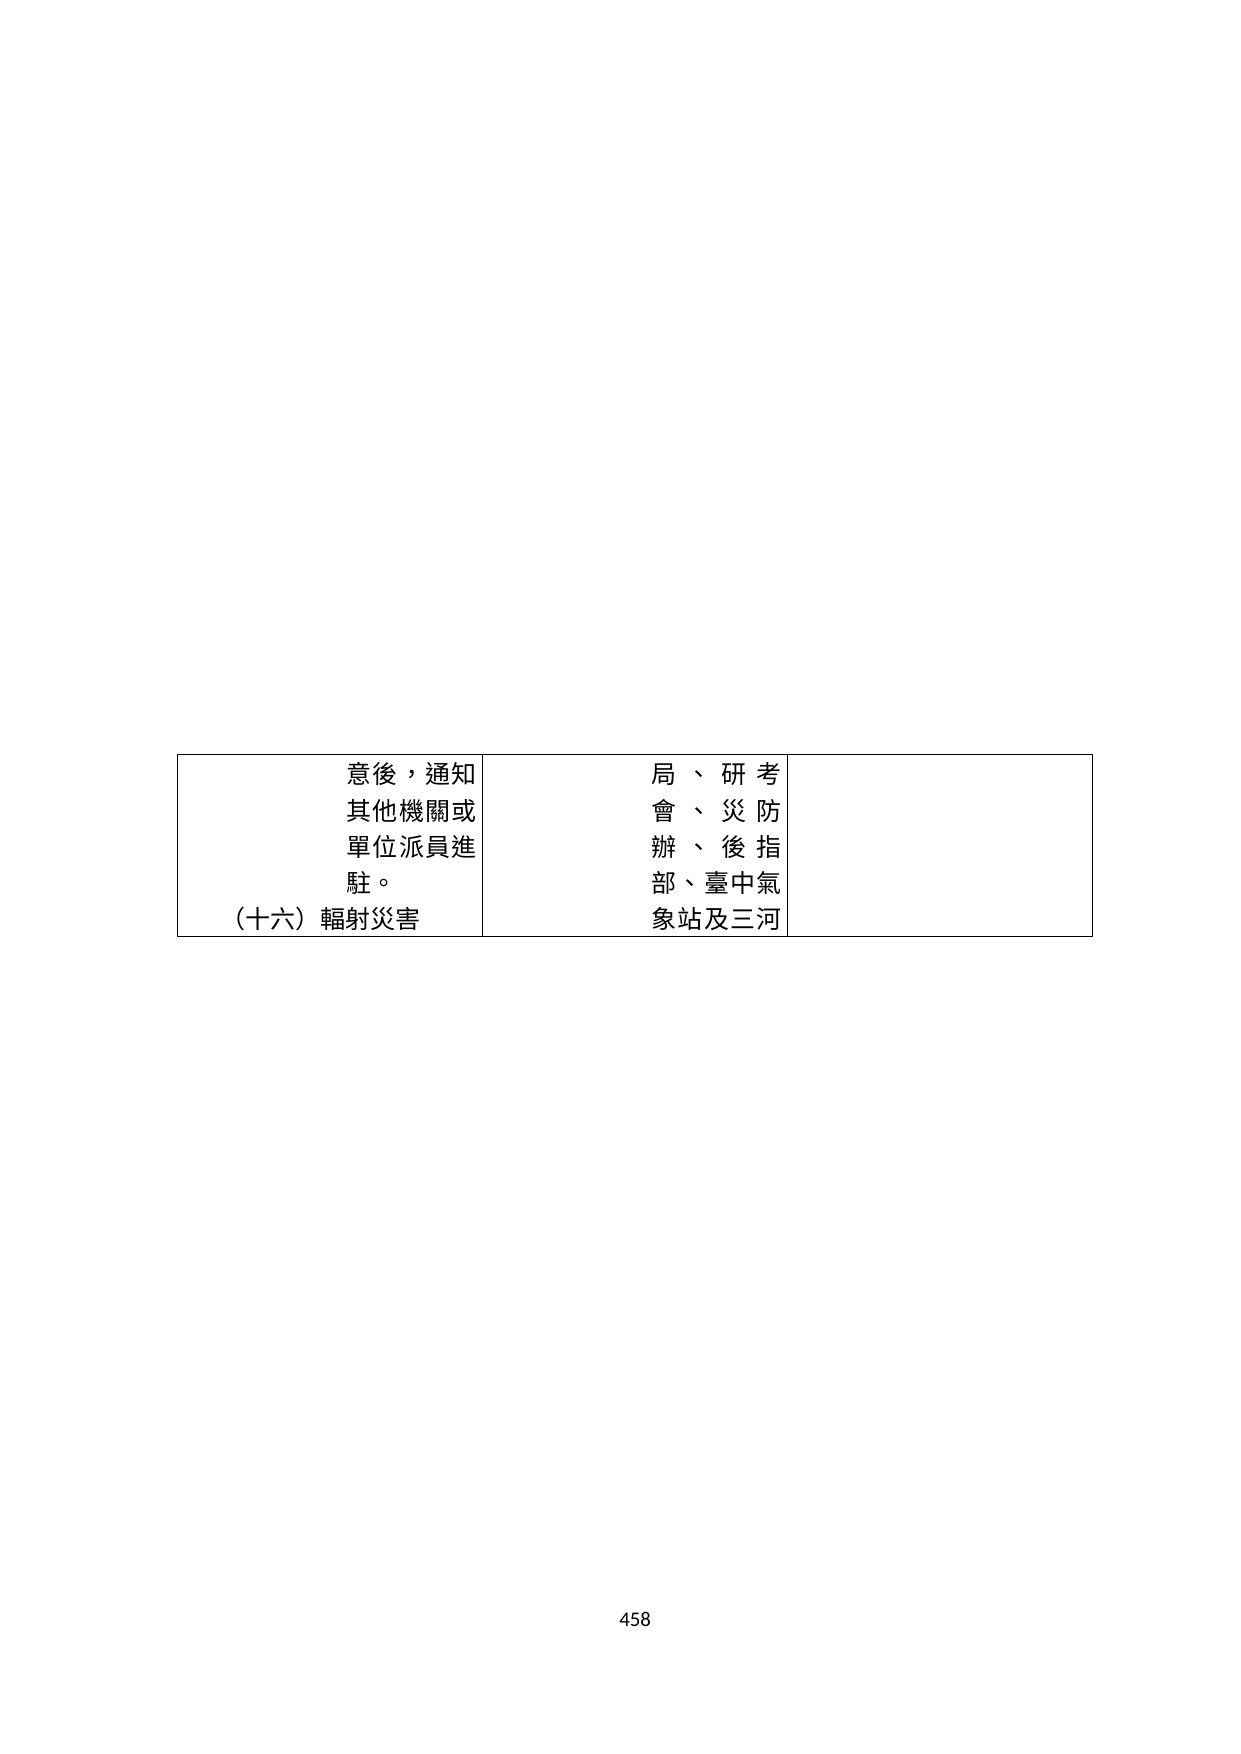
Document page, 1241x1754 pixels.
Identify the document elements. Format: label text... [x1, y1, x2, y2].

table_cell 意後，通知其他機關或單位派員進駐。 （十六）輻射災害 [178, 755, 482, 936]
table_cell 局、研考會、災防辦、後指部、臺中氣象站及三河 [483, 755, 787, 936]
table_cell [788, 755, 1092, 936]
